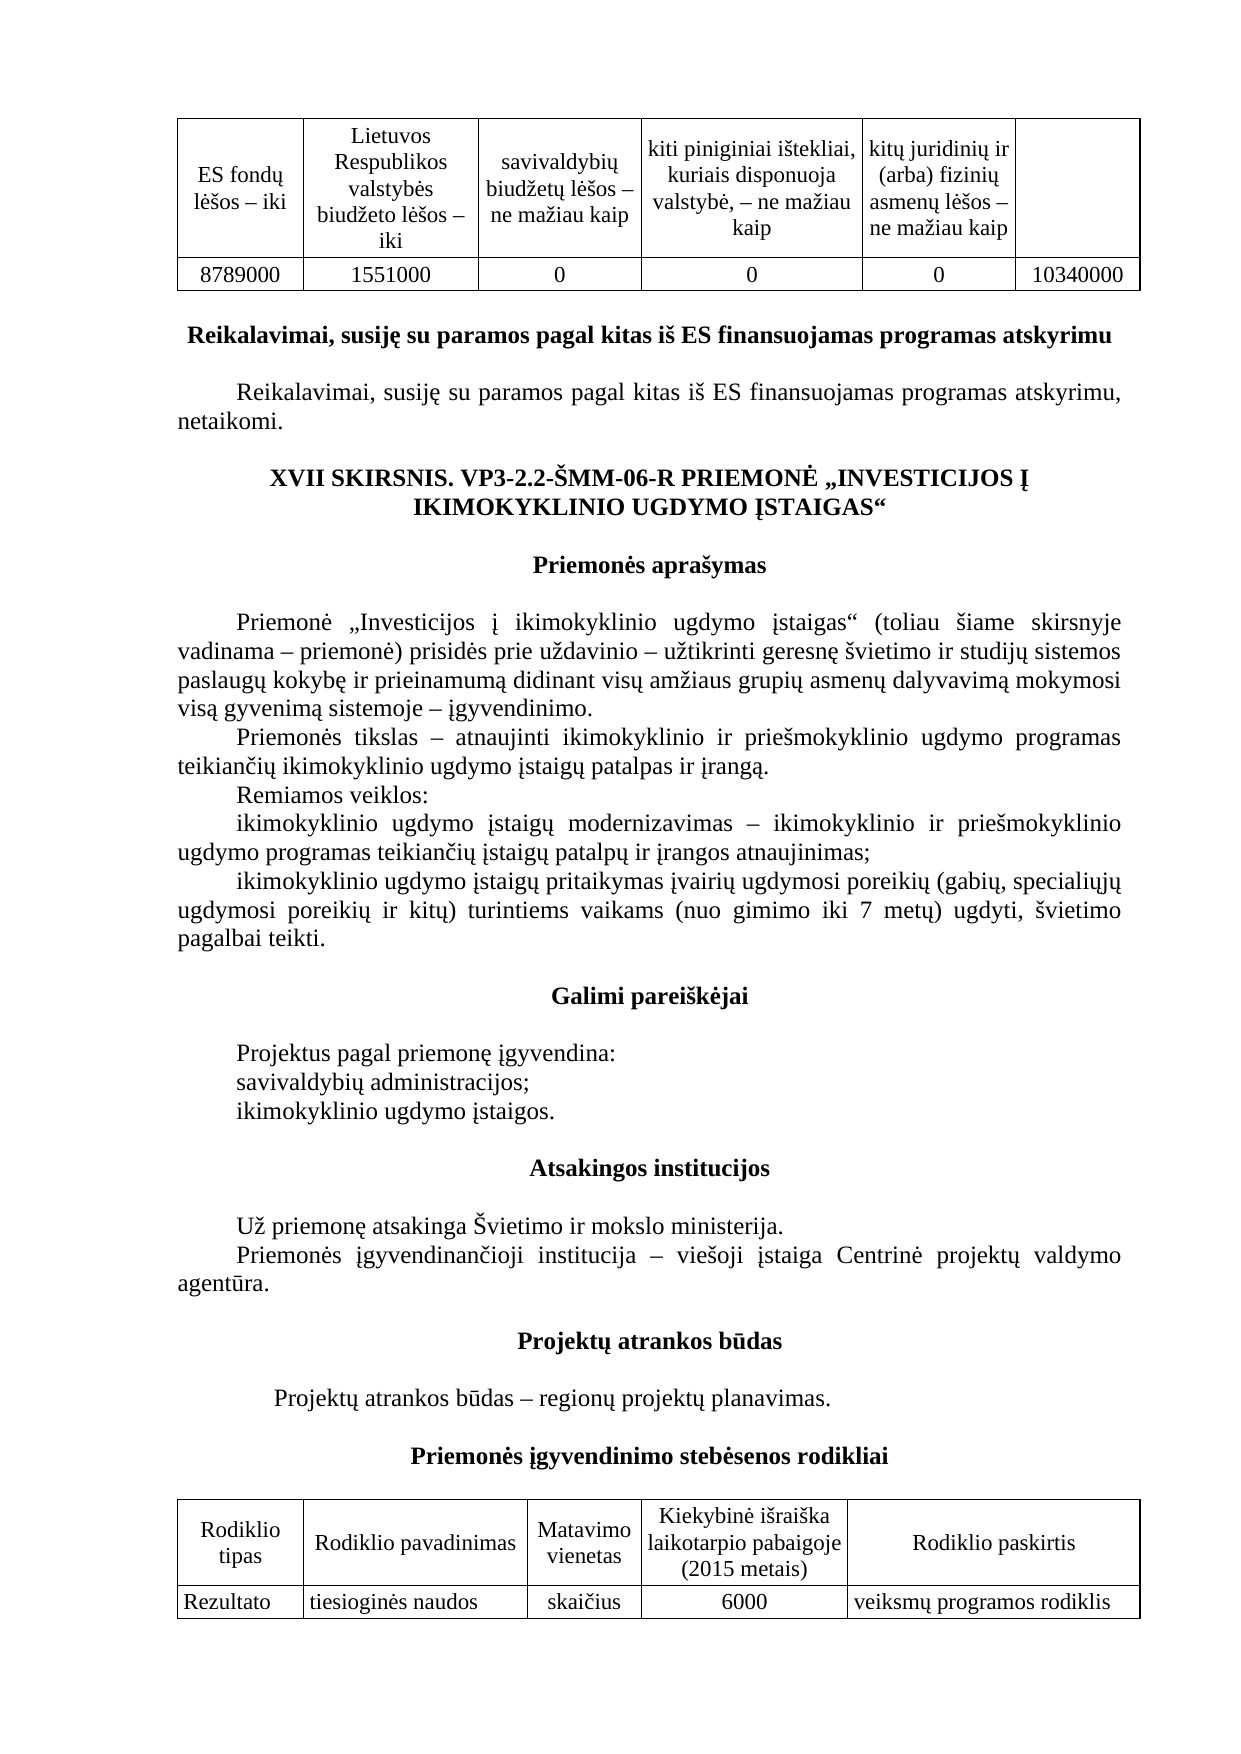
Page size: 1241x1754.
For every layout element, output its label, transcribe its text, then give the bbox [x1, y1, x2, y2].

text Priemonės tikslas – atnaujinti ikimokyklinio ir priešmokyklinio ugdymo programas teikiančių ikimokyklinio ugdymo įstaigų patalpas ir įrangą. [177, 722, 1122, 780]
table_cell 10340000 [1016, 258, 1139, 290]
text Priemonės įgyvendinančioji institucija – viešoji įstaiga Centrinė projektų valdymo agentūra. [177, 1240, 1122, 1297]
text Projektų atrankos būdas – regionų projektų planavimas. [215, 1383, 1122, 1412]
table_cell Rezultato [178, 1586, 303, 1618]
text Atsakingos institucijos [177, 1153, 1122, 1182]
table_cell skaičius [528, 1586, 641, 1618]
text Projektų atrankos būdas [177, 1326, 1122, 1355]
text Priemonės įgyvendinimo stebėsenos rodikliai [177, 1441, 1122, 1470]
text Už priemonę atsakinga Švietimo ir mokslo ministerija. [177, 1211, 1122, 1240]
table_cell tiesioginės naudos [304, 1586, 527, 1618]
table_cell Lietuvos Respublikos valstybės biudžeto lėšos – iki [304, 119, 478, 257]
table_cell veiksmų programos rodiklis [848, 1586, 1139, 1618]
text ikimokyklinio ugdymo įstaigos. [177, 1096, 1122, 1125]
table_header Kiekybinė išraiška laikotarpio pabaigoje (2015 metais) [642, 1500, 847, 1584]
table_cell 0 [642, 258, 862, 290]
text ikimokyklinio ugdymo įstaigų modernizavimas – ikimokyklinio ir priešmokyklinio ugdymo programas teikiančių įstaigų patalpų ir įrangos atnaujinimas; [177, 808, 1122, 866]
table_cell kiti piniginiai ištekliai, kuriais disponuoja valstybė, – ne mažiau kaip [642, 119, 862, 257]
table_cell 1551000 [304, 258, 478, 290]
text Reikalavimai, susiję su paramos pagal kitas iš ES finansuojamas programas atskyrimu, netaikomi. [177, 377, 1122, 435]
table_header Rodiklio pavadinimas [304, 1500, 527, 1584]
text Priemonė „Investicijos į ikimokyklinio ugdymo įstaigas“ (toliau šiame skirsnyje vadinama – priemonė) prisidės prie uždavinio – užtikrinti geresnę švietimo ir studijų sistemos paslaugų kokybę ir prieinamumą didinant visų amžiaus grupių asmenų dalyvavimą mokymosi visą gyvenimą sistemoje – įgyvendinimo. [177, 607, 1122, 722]
text Projektus pagal priemonę įgyvendina: [177, 1038, 1122, 1067]
table_cell 8789000 [178, 258, 303, 290]
text Galimi pareiškėjai [177, 981, 1122, 1010]
table_cell 0 [479, 258, 641, 290]
text Remiamos veiklos: [177, 780, 1122, 808]
table_header [1016, 119, 1139, 257]
text Priemonės aprašymas [177, 550, 1122, 578]
table_header Rodiklio tipas [178, 1500, 303, 1584]
text savivaldybių administracijos; [177, 1067, 1122, 1096]
table_header Rodiklio paskirtis [848, 1500, 1139, 1584]
table_cell kitų juridinių ir (arba) fizinių asmenų lėšos – ne mažiau kaip [863, 119, 1015, 257]
table_cell 0 [863, 258, 1015, 290]
table_header Matavimo vienetas [528, 1500, 641, 1584]
table_cell ES fondų lėšos – iki [178, 119, 303, 257]
text ikimokyklinio ugdymo įstaigų pritaikymas įvairių ugdymosi poreikių (gabių, specialiųjų ugdymosi poreikių ir kitų) turintiems vaikams (nuo gimimo iki 7 metų) ugdyti, švietimo pagalbai teikti. [177, 866, 1122, 952]
table_cell 6000 [642, 1586, 847, 1618]
text Reikalavimai, susiję su paramos pagal kitas iš ES finansuojamas programas atskyrimu [177, 320, 1122, 348]
text XVII SKIRSNIS. VP3-2.2-ŠMM-06-R PRIEMONĖ „INVESTICIJOS Į IKIMOKYKLINIO UGDYMO ĮSTAIGAS“ [177, 463, 1122, 521]
table_cell savivaldybių biudžetų lėšos – ne mažiau kaip [479, 119, 641, 257]
